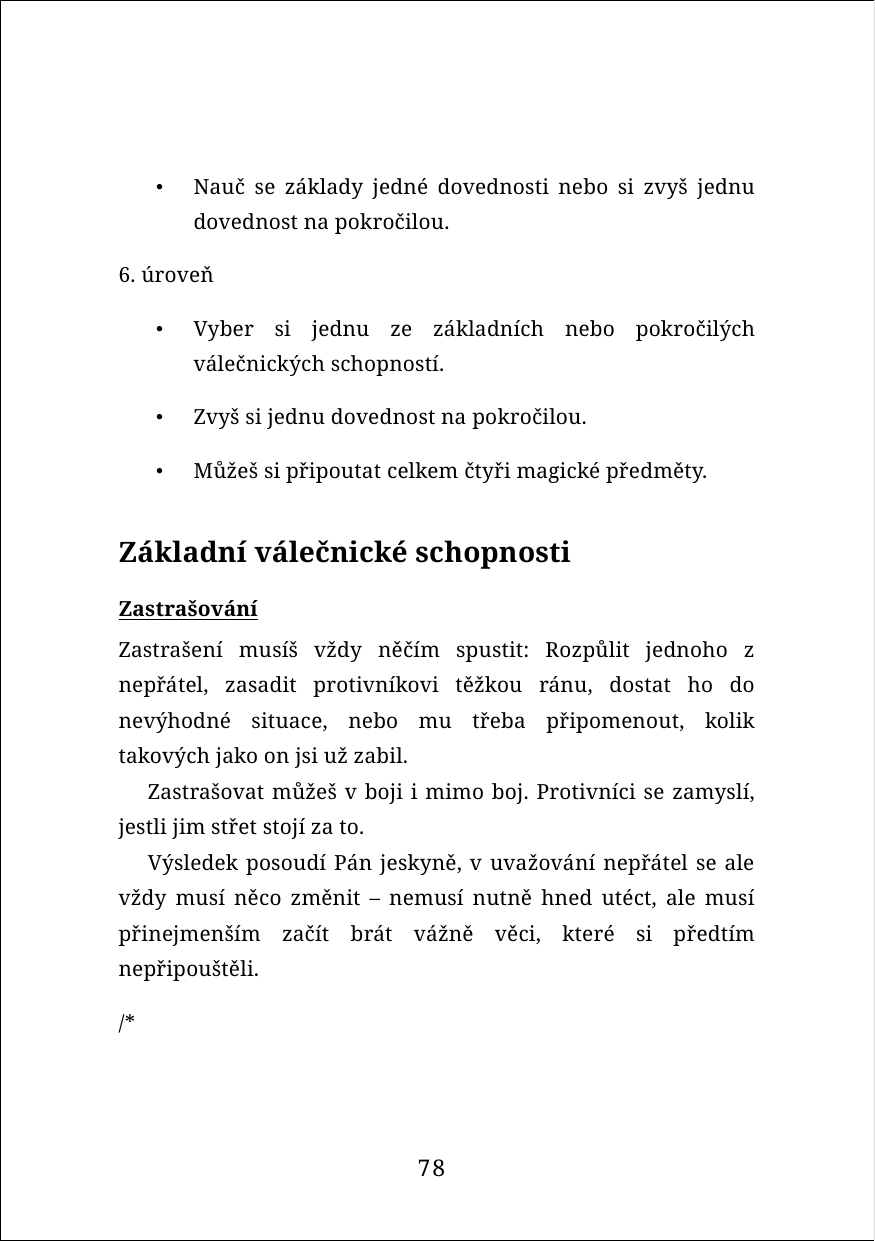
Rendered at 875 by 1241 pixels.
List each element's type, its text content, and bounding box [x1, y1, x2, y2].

list Vyber si jednu ze základních nebo pokročilých válečnických schopností. [156, 314, 756, 378]
text 6. úroveň [118, 261, 756, 289]
list Nauč se základy jedné dovednosti nebo si zvyš jednu dovednost na pokročilou. [156, 172, 756, 236]
subtitle Zastrašování [118, 594, 756, 623]
text Zastrašení musíš vždy něčím spustit: Rozpůlit jednoho z nepřátel, zasadit protivníkovi těžkou ránu, dostat ho do nevýhodné situace, nebo mu třeba připomenout, kolik takových jako on jsi už zabil. Zastrašovat můžeš v boji i mimo boj. Protivníci se zamyslí, jestli jim střet stojí za to. Výsledek posoudí Pán jeskyně, v uvažování nepřátel se ale vždy musí něco změnit – nemusí nutně hned utéct, ale musí přinejmenším začít brát vážně věci, které si předtím nepřipouštěli. [118, 635, 756, 983]
subtitle Základní válečnické schopnosti [118, 533, 756, 571]
text /* [118, 1008, 756, 1036]
list Zvyš si jednu dovednost na pokročilou. [156, 402, 756, 431]
list Můžeš si připoutat celkem čtyři magické předměty. [156, 456, 756, 484]
